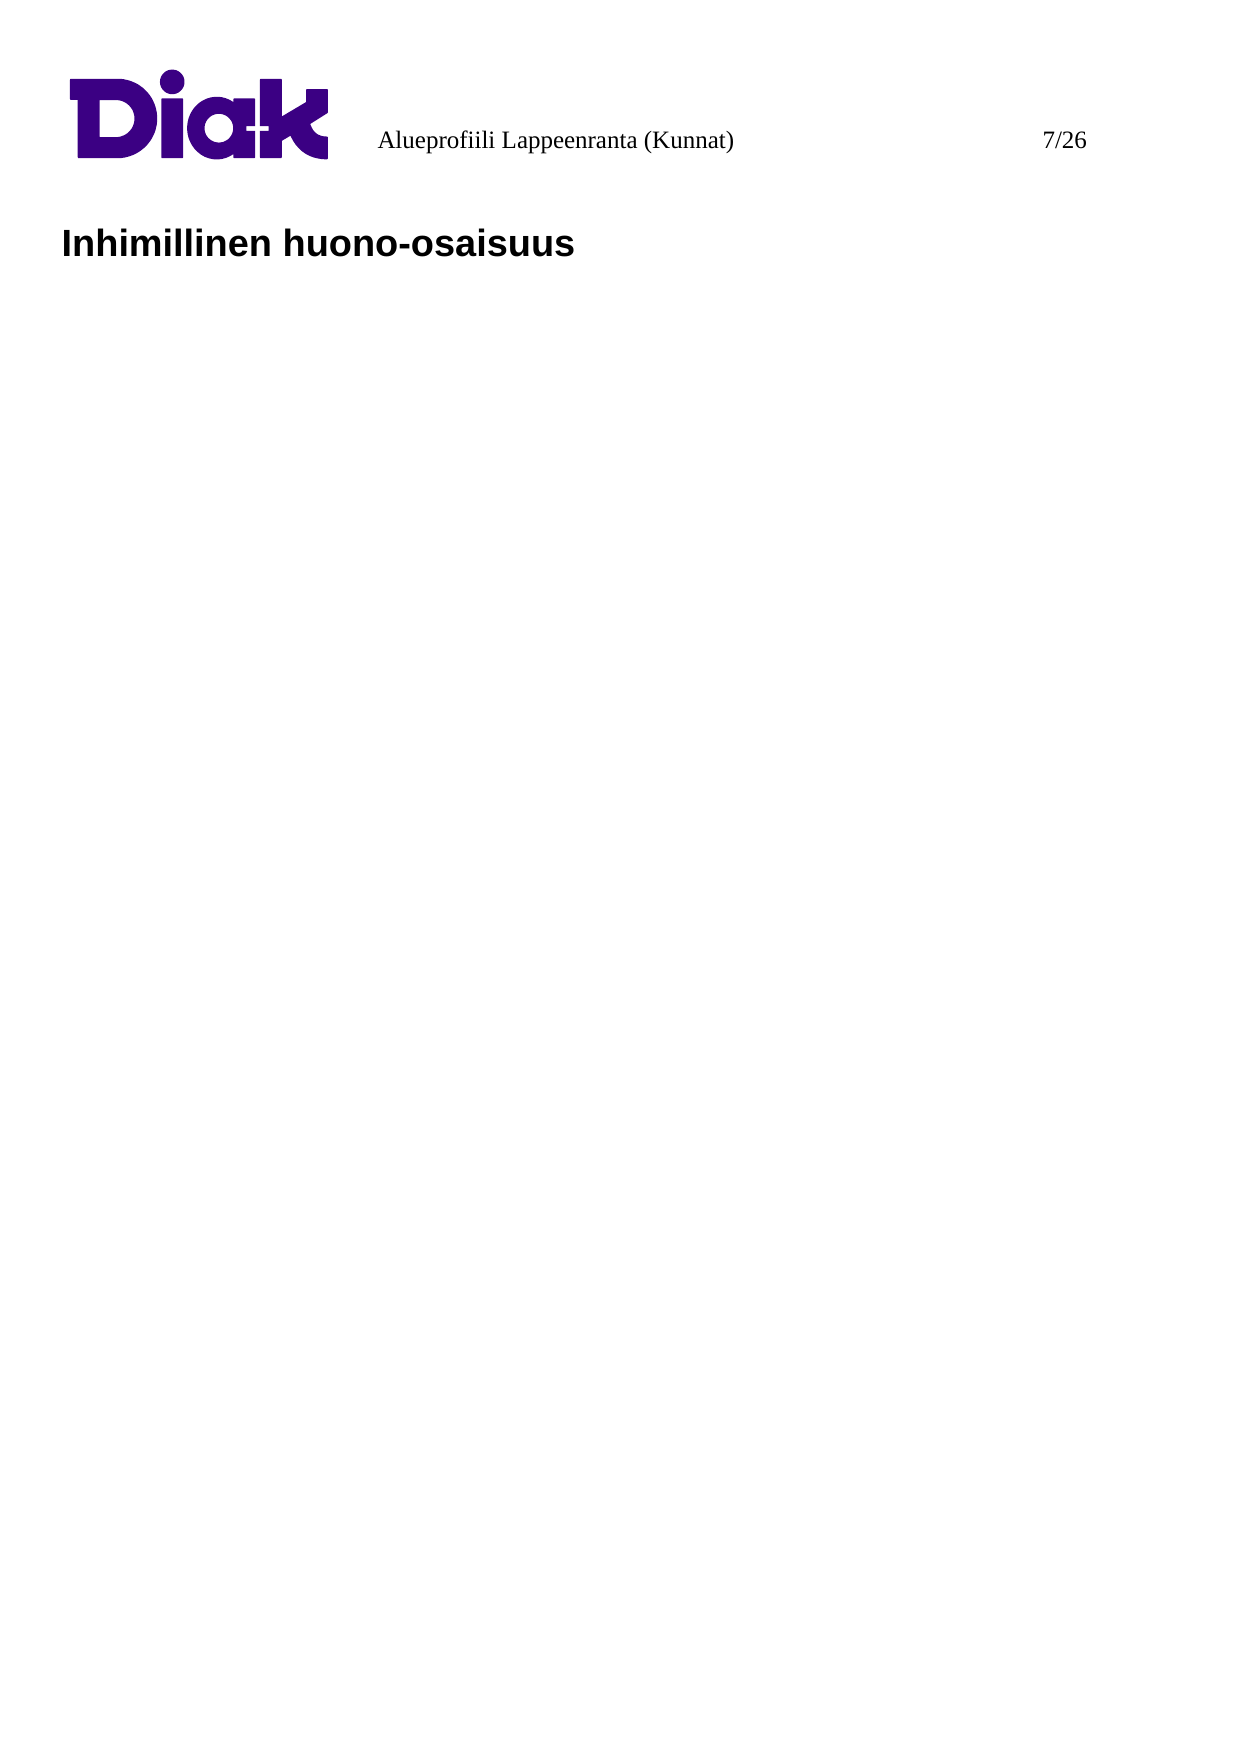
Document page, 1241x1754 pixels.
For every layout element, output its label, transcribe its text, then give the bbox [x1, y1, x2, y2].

subtitle Inhimillinen huono-osaisuus [61, 221, 1179, 265]
